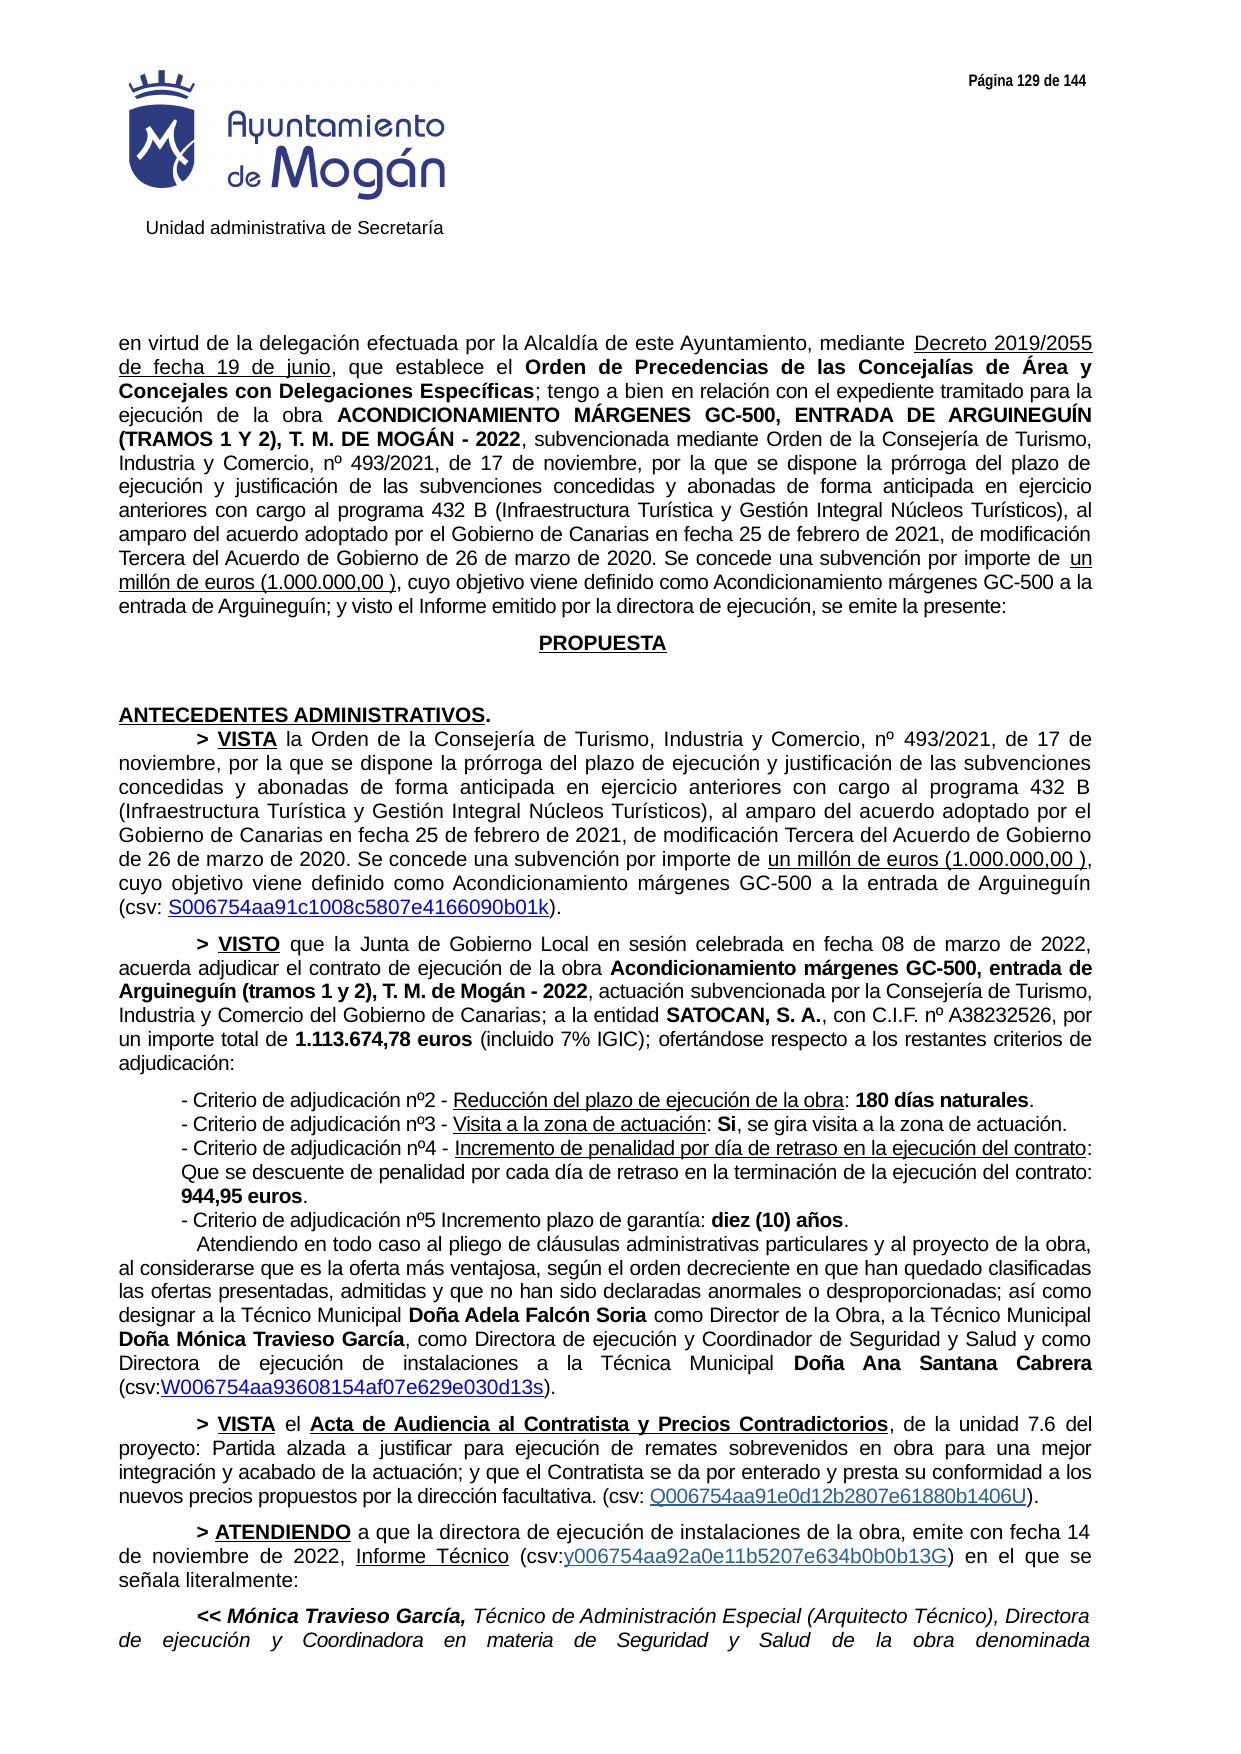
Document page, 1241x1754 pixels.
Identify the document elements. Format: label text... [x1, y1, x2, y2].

text - Criterio de adjudicación nº5 Incremento plazo de garantía: diez (10) años. [181, 1207, 1092, 1231]
text en virtud de la delegación efectuada por la Alcaldía de este Ayuntamiento, mediante Decreto 2019/2055 de fecha 19 de junio, que establece el Orden de Precedencias de las Concejalías de Área y Concejales con Delegaciones Específicas; tengo a bien en relación con el expediente tramitado para la ejecución de la obra ACONDICIONAMIENTO MÁRGENES GC-500, ENTRADA DE ARGUINEGUÍN (TRAMOS 1 Y 2), T. M. DE MOGÁN - 2022, subvencionada mediante Orden de la Consejería de Turismo, Industria y Comercio, nº 493/2021, de 17 de noviembre, por la que se dispone la prórroga del plazo de ejecución y justificación de las subvenciones concedidas y abonadas de forma anticipada en ejercicio anteriores con cargo al programa 432 B (Infraestructura Turística y Gestión Integral Núcleos Turísticos), al amparo del acuerdo adoptado por el Gobierno de Canarias en fecha 25 de febrero de 2021, de modificación Tercera del Acuerdo de Gobierno de 26 de marzo de 2020. Se concede una subvención por importe de un millón de euros (1.000.000,00 ), cuyo objetivo viene definido como Acondicionamiento márgenes GC-500 a la entrada de Arguineguín; y visto el Informe emitido por la directora de ejecución, se emite la presente: [118, 331, 1092, 618]
text > VISTO que la Junta de Gobierno Local en sesión celebrada en fecha 08 de marzo de 2022, acuerda adjudicar el contrato de ejecución de la obra Acondicionamiento márgenes GC-500, entrada de Arguineguín (tramos 1 y 2), T. M. de Mogán - 2022, actuación subvencionada por la Consejería de Turismo, Industria y Comercio del Gobierno de Canarias; a la entidad SATOCAN, S. A., con C.I.F. nº A38232526, por un importe total de 1.113.674,78 euros (incluido 7% IGIC); ofertándose respecto a los restantes criterios de adjudicación: [118, 931, 1092, 1075]
text > ATENDIENDO a que la directora de ejecución de instalaciones de la obra, emite con fecha 14 de noviembre de 2022, Informe Técnico (csv:y006754aa92a0e11b5207e634b0b0b13G) en el que se señala literalmente: [118, 1520, 1092, 1592]
text > VISTA la Orden de la Consejería de Turismo, Industria y Comercio, nº 493/2021, de 17 de noviembre, por la que se dispone la prórroga del plazo de ejecución y justificación de las subvenciones concedidas y abonadas de forma anticipada en ejercicio anteriores con cargo al programa 432 B (Infraestructura Turística y Gestión Integral Núcleos Turísticos), al amparo del acuerdo adoptado por el Gobierno de Canarias en fecha 25 de febrero de 2021, de modificación Tercera del Acuerdo de Gobierno de 26 de marzo de 2020. Se concede una subvención por importe de un millón de euros (1.000.000,00 ), cuyo objetivo viene definido como Acondicionamiento márgenes GC-500 a la entrada de Arguineguín (csv: S006754aa91c1008c5807e4166090b01k). [118, 727, 1092, 919]
text - Criterio de adjudicación nº2 - Reducción del plazo de ejecución de la obra: 180 días naturales. [181, 1088, 1092, 1112]
picture [128, 70, 445, 206]
text PROPUESTA [118, 631, 1092, 654]
text > VISTA el Acta de Audiencia al Contratista y Precios Contradictorios, de la unidad 7.6 del proyecto: Partida alzada a justificar para ejecución de remates sobrevenidos en obra para una mejor integración y acabado de la actuación; y que el Contratista se da por enterado y presta su conformidad a los nuevos precios propuestos por la dirección facultativa. (csv: Q006754aa91e0d12b2807e61880b1406U). [118, 1412, 1092, 1507]
text ANTECEDENTES ADMINISTRATIVOS. [118, 703, 1092, 727]
text - Criterio de adjudicación nº4 - Incremento de penalidad por día de retraso en la ejecución del contrato: Que se descuente de penalidad por cada día de retraso en la terminación de la ejecución del contrato: 944,95 euros. [181, 1136, 1092, 1207]
text - Criterio de adjudicación nº3 - Visita a la zona de actuación: Si, se gira visita a la zona de actuación. [181, 1112, 1092, 1136]
text Atendiendo en todo caso al pliego de cláusulas administrativas particulares y al proyecto de la obra, al considerarse que es la oferta más ventajosa, según el orden decreciente en que han quedado clasificadas las ofertas presentadas, admitidas y que no han sido declaradas anormales o desproporcionadas; así como designar a la Técnico Municipal Doña Adela Falcón Soria como Director de la Obra, a la Técnico Municipal Doña Mónica Travieso García, como Directora de ejecución y Coordinador de Seguridad y Salud y como Directora de ejecución de instalaciones a la Técnica Municipal Doña Ana Santana Cabrera (csv:W006754aa93608154af07e629e030d13s). [118, 1231, 1092, 1399]
text << Mónica Travieso García, Técnico de Administración Especial (Arquitecto Técnico), Directora de ejecución y Coordinadora en materia de Seguridad y Salud de la obra denominada [118, 1604, 1092, 1652]
